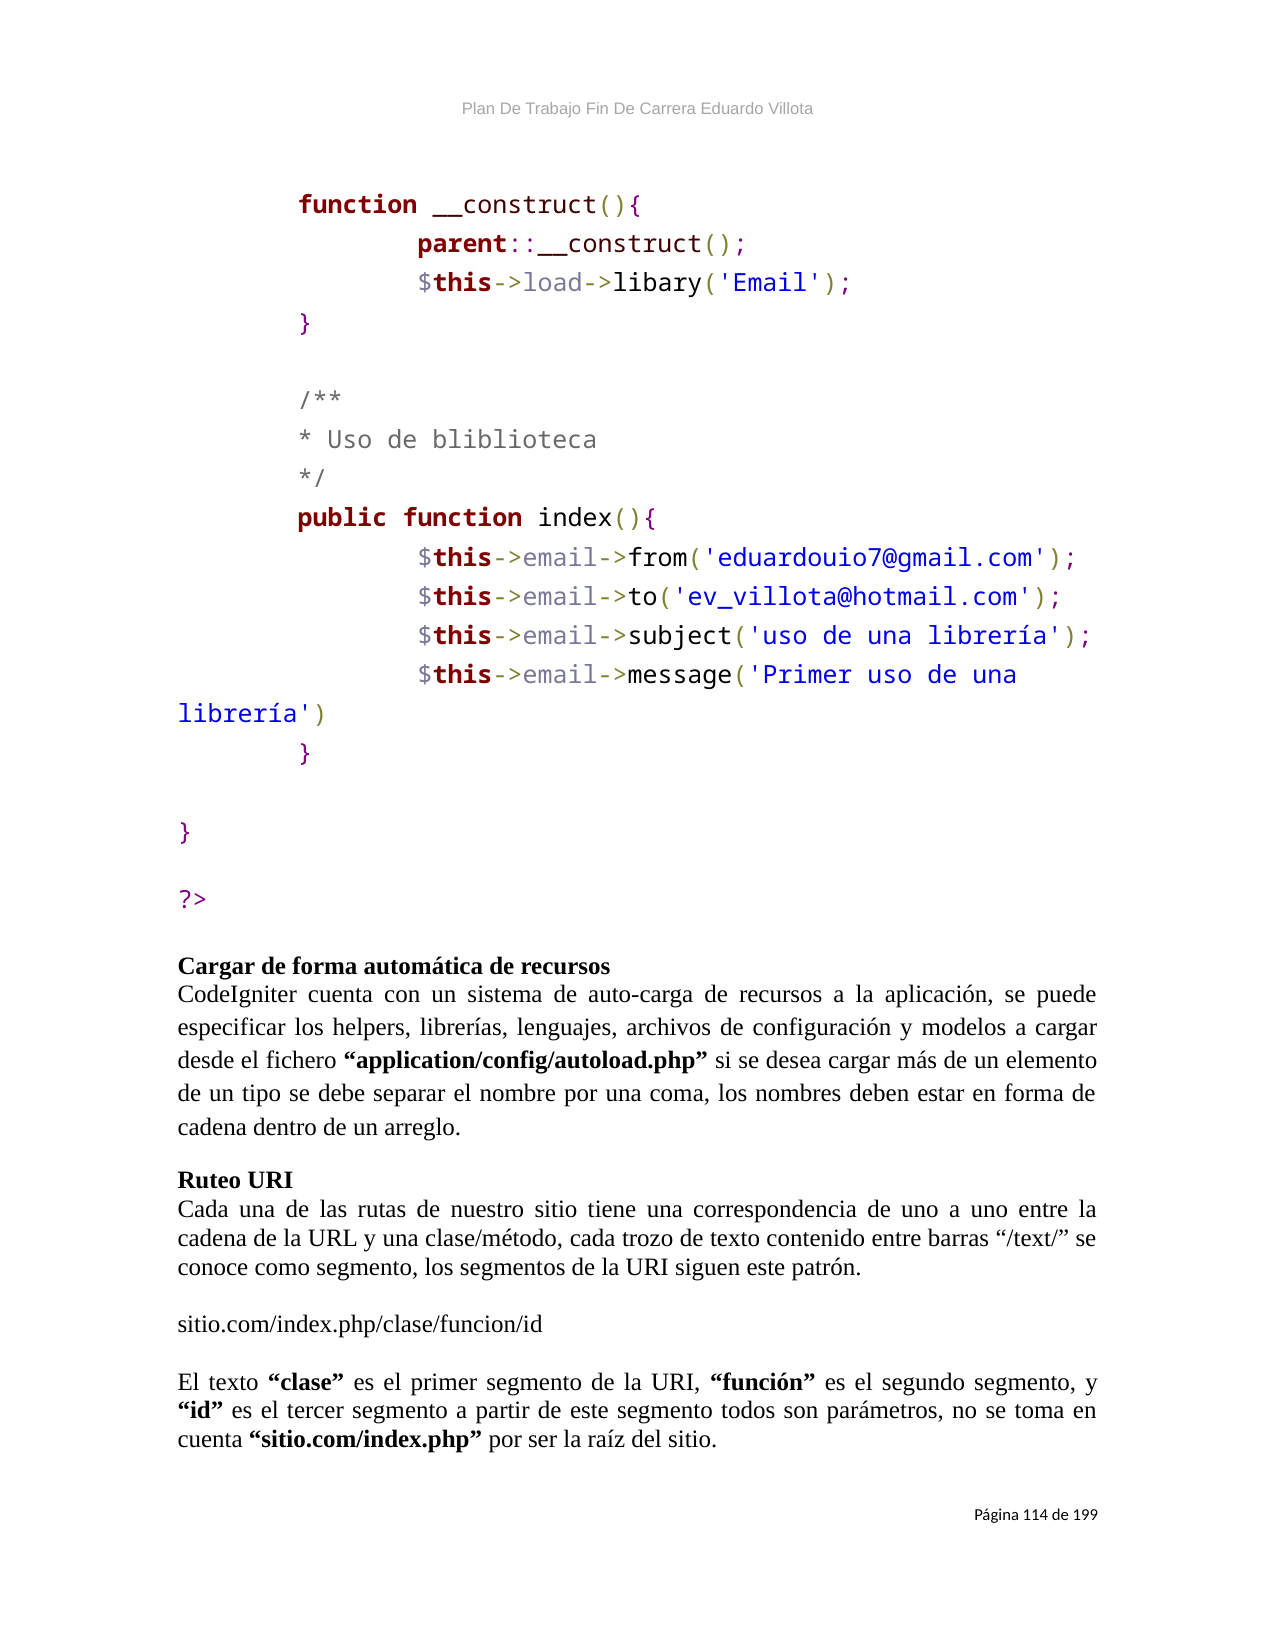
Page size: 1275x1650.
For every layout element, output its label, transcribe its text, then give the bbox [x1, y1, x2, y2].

text Cada una de las rutas de nuestro sitio tiene una correspondencia de uno a uno entre la cadena de la URL y una clase/método, cada trozo de texto contenido entre barras “/text/” se conoce como segmento, los segmentos de la URI siguen este patrón. [177, 1194, 1098, 1280]
text Ruteo URI [177, 1165, 1098, 1194]
text $this->email->message('Primer uso de una librería') [177, 657, 1098, 730]
text */ [177, 461, 1098, 495]
text parent::__construct(); [177, 226, 1098, 260]
text sitio.com/index.php/clase/funcion/id [177, 1309, 1098, 1338]
text function __construct(){ [177, 187, 1098, 221]
text $this->email->subject('uso de una librería'); [177, 618, 1098, 652]
text ?> [177, 882, 1098, 916]
text CodeIgniter cuenta con un sistema de auto-carga de recursos a la aplicación, se puede especificar los helpers, librerías, lenguajes, archivos de configuración y modelos a cargar desde el fichero “application/config/autoload.php” si se desea cargar más de un elemento de un tipo se debe separar el nombre por una coma, los nombres deben estar en forma de cadena dentro de un arreglo. [177, 979, 1098, 1140]
text El texto “clase” es el primer segmento de la URI, “función” es el segundo segmento, y “id” es el tercer segmento a partir de este segmento todos son parámetros, no se toma en cuenta “sitio.com/index.php” por ser la raíz del sitio. [177, 1367, 1098, 1453]
text Cargar de forma automática de recursos [177, 951, 1098, 979]
text /** [177, 383, 1098, 417]
text * Uso de bliblioteca [177, 422, 1098, 456]
text $this->email->from('eduardouio7@gmail.com'); [177, 539, 1098, 573]
text } [177, 735, 1098, 769]
text } [177, 813, 1098, 847]
text $this->email->to('ev_villota@hotmail.com'); [177, 578, 1098, 612]
text public function index(){ [177, 500, 1098, 534]
text } [177, 304, 1098, 338]
text $this->load->libary('Email'); [177, 265, 1098, 299]
